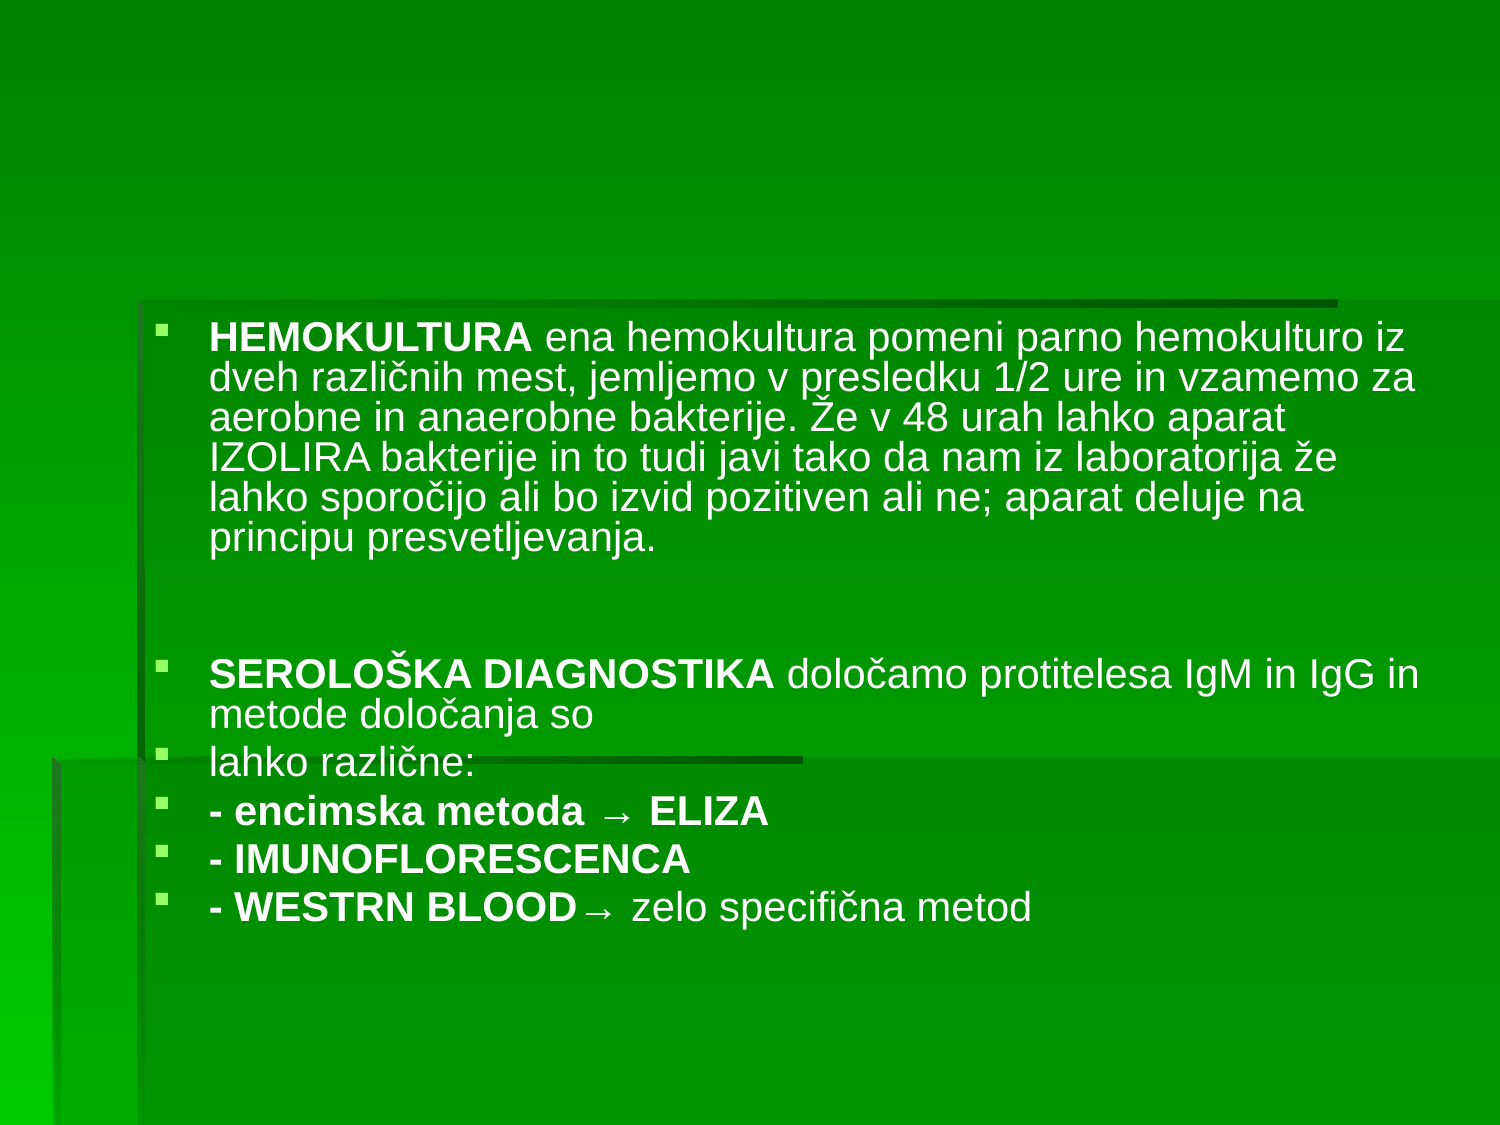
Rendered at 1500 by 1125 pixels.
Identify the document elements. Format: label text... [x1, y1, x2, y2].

list HEMOKULTURA ena hemokultura pomeni parno hemokulturo iz dveh različnih mest, jemljemo v presledku 1/2 ure in vzamemo za aerobne in anaerobne bakterije. Že v 48 urah lahko aparat IZOLIRA bakterije in to tudi javi tako da nam iz laboratorija že lahko sporočijo ali bo izvid pozitiven ali ne; aparat deluje na principu presvetljevanja. SEROLOŠKA DIAGNOSTIKA določamo protitelesa IgM in IgG in metode določanja so lahko različne: - encimska metoda → ELIZA - IMUNOFLORESCENCA - WESTRN BLOOD→ zelo specifična metod [137, 312, 1451, 1000]
